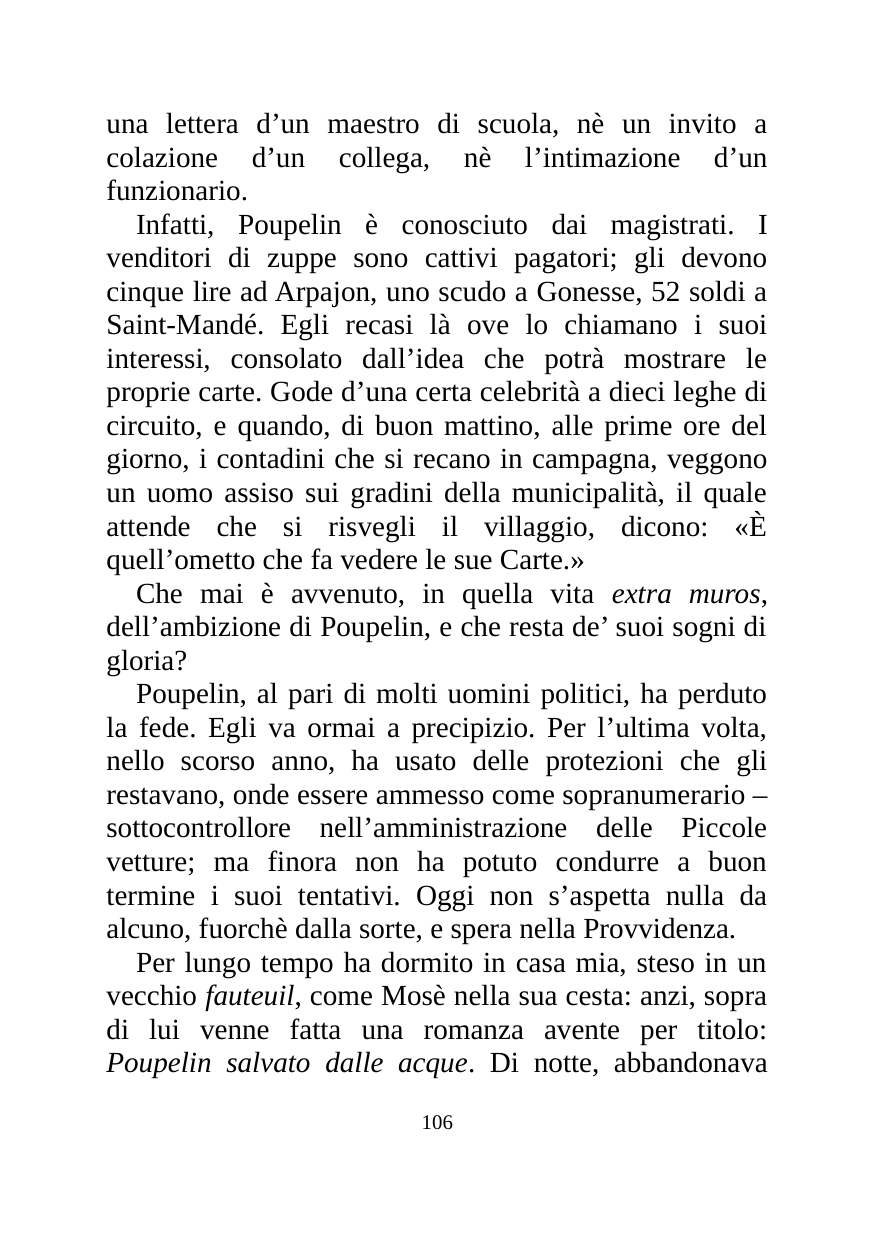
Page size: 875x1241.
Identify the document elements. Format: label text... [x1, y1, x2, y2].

text una lettera d’un maestro di scuola, nè un invito a colazione d’un collega, nè l’intimazione d’un funzionario. [106, 106, 768, 207]
text Per lungo tempo ha dormito in casa mia, steso in un vecchio fauteuil, come Mosè nella sua cesta: anzi, sopra di lui venne fatta una romanza avente per titolo: Poupelin salvato dalle acque. Di notte, abbandonava [106, 945, 768, 1079]
text Che mai è avvenuto, in quella vita extra muros, dell’ambizione di Poupelin, e che resta de’ suoi sogni di gloria? [106, 576, 768, 676]
text Poupelin, al pari di molti uomini politici, ha perduto la fede. Egli va ormai a precipizio. Per l’ultima volta, nello scorso anno, ha usato delle protezioni che gli restavano, onde essere ammesso come sopranumerario – sottocontrollore nell’amministrazione delle Piccole vetture; ma finora non ha potuto condurre a buon termine i suoi tentativi. Oggi non s’aspetta nulla da alcuno, fuorchè dalla sorte, e spera nella Provvidenza. [106, 676, 768, 945]
text Infatti, Poupelin è conosciuto dai magistrati. I venditori di zuppe sono cattivi pagatori; gli devono cinque lire ad Arpajon, uno scudo a Gonesse, 52 soldi a Saint-Mandé. Egli recasi là ove lo chiamano i suoi interessi, consolato dall’idea che potrà mostrare le proprie carte. Gode d’una certa celebrità a dieci leghe di circuito, e quando, di buon mattino, alle prime ore del giorno, i contadini che si recano in campagna, veggono un uomo assiso sui gradini della municipalità, il quale attende che si risvegli il villaggio, dicono: «È quell’ometto che fa vedere le sue Carte.» [106, 207, 768, 576]
